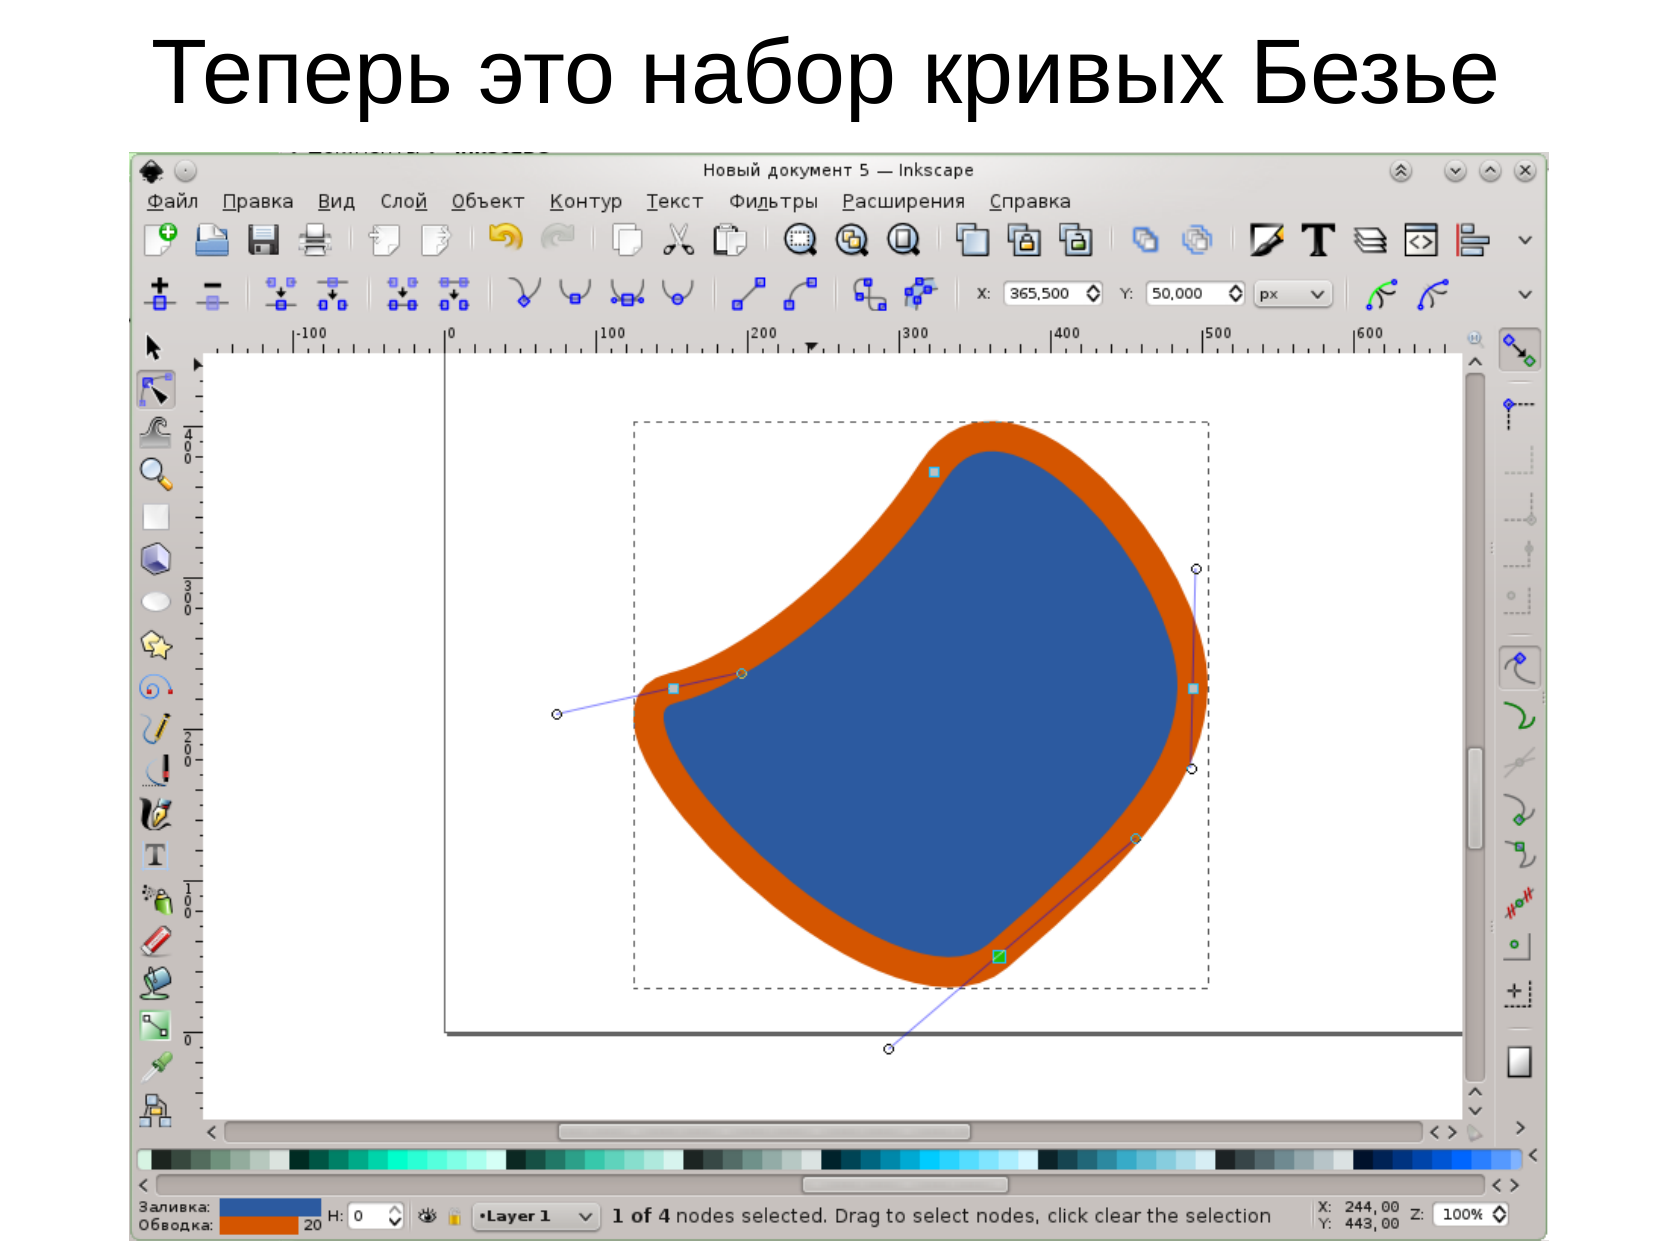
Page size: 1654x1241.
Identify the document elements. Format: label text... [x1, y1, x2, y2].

title Теперь это набор кривых Безье [82, 20, 1571, 124]
picture [129, 152, 1549, 1241]
